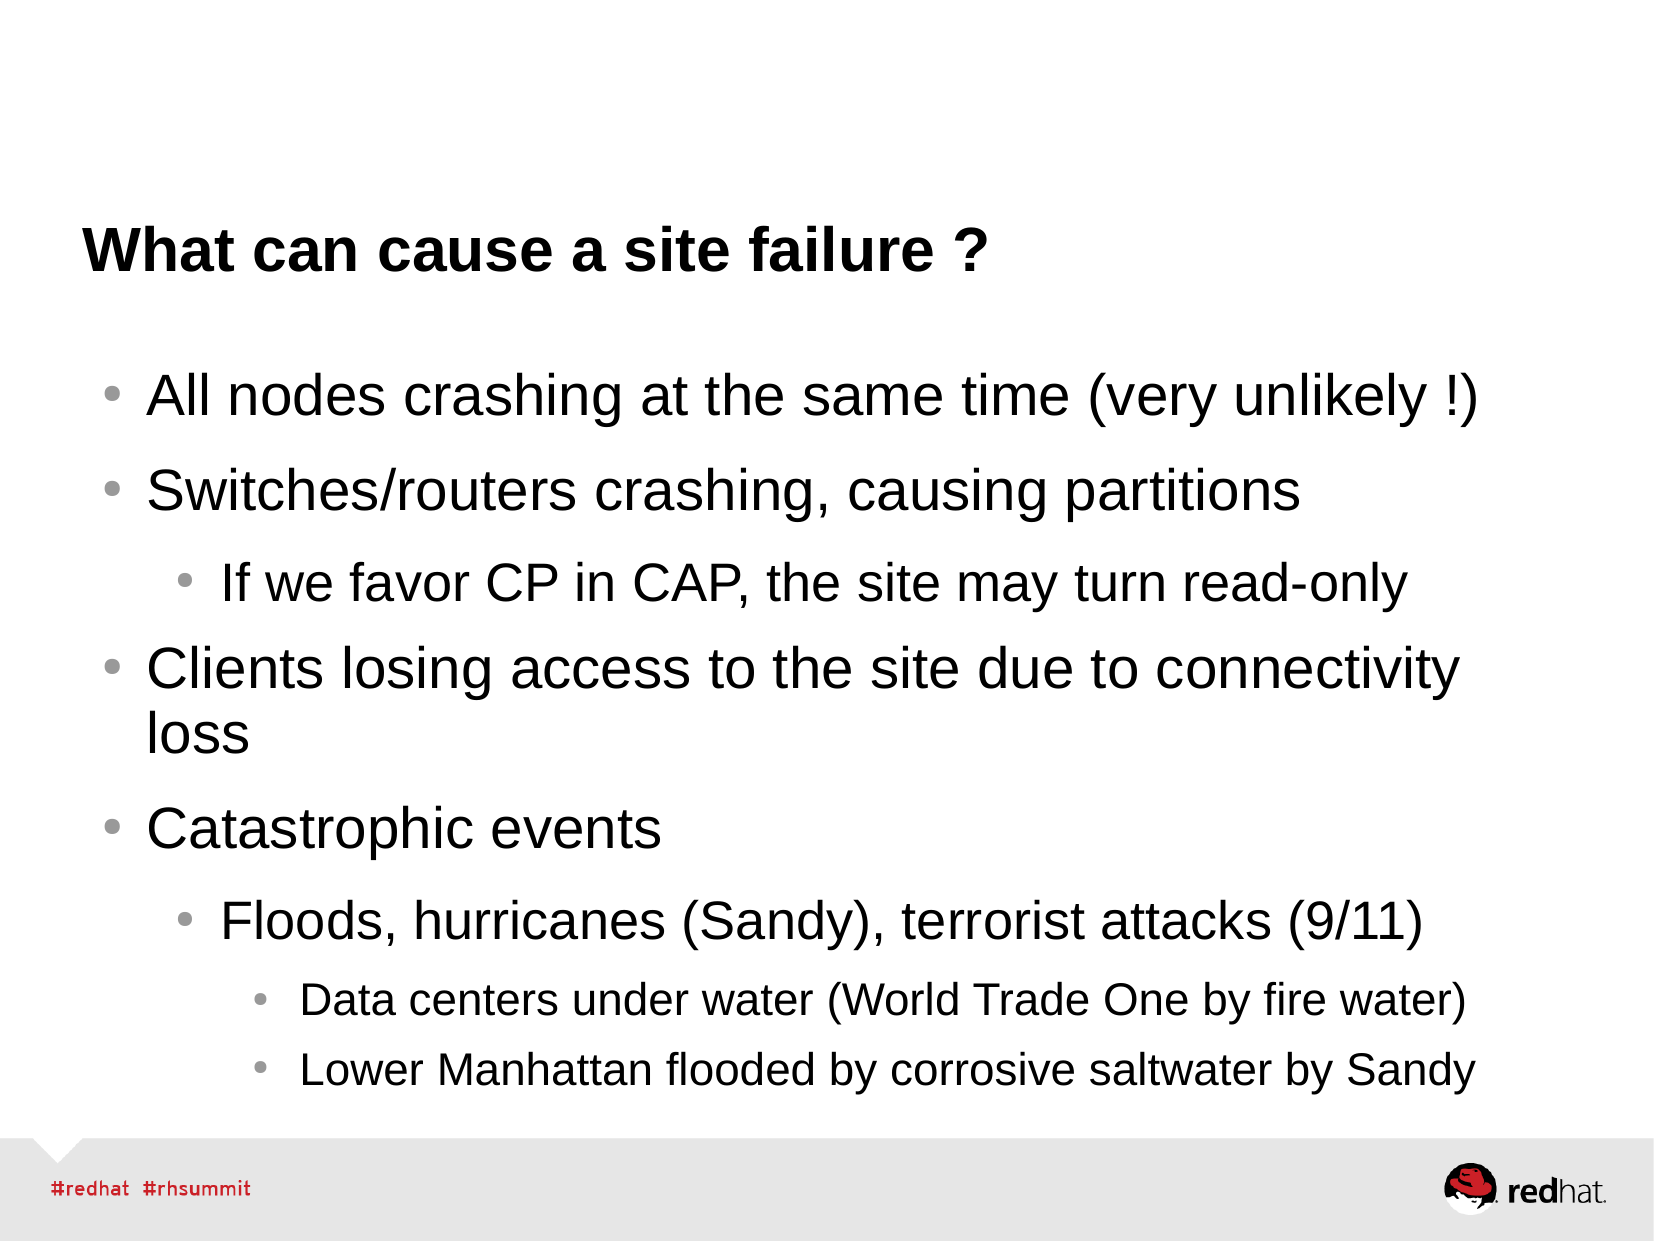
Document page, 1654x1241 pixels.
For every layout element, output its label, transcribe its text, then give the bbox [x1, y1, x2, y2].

title What can cause a site failure ? [82, 155, 1571, 344]
picture [0, 0, 1654, 1241]
list All nodes crashing at the same time (very unlikely !) Switches/routers crashing, causing partitions If we favor CP in CAP, the site may turn read-only Clients losing access to the site due to connectivity loss Catastrophic events Floods, hurricanes (Sandy), terrorist attacks (9/11) Data centers under water (World Trade One by fire water) Lower Manhattan flooded by corrosive saltwater by Sandy [86, 362, 1576, 1157]
